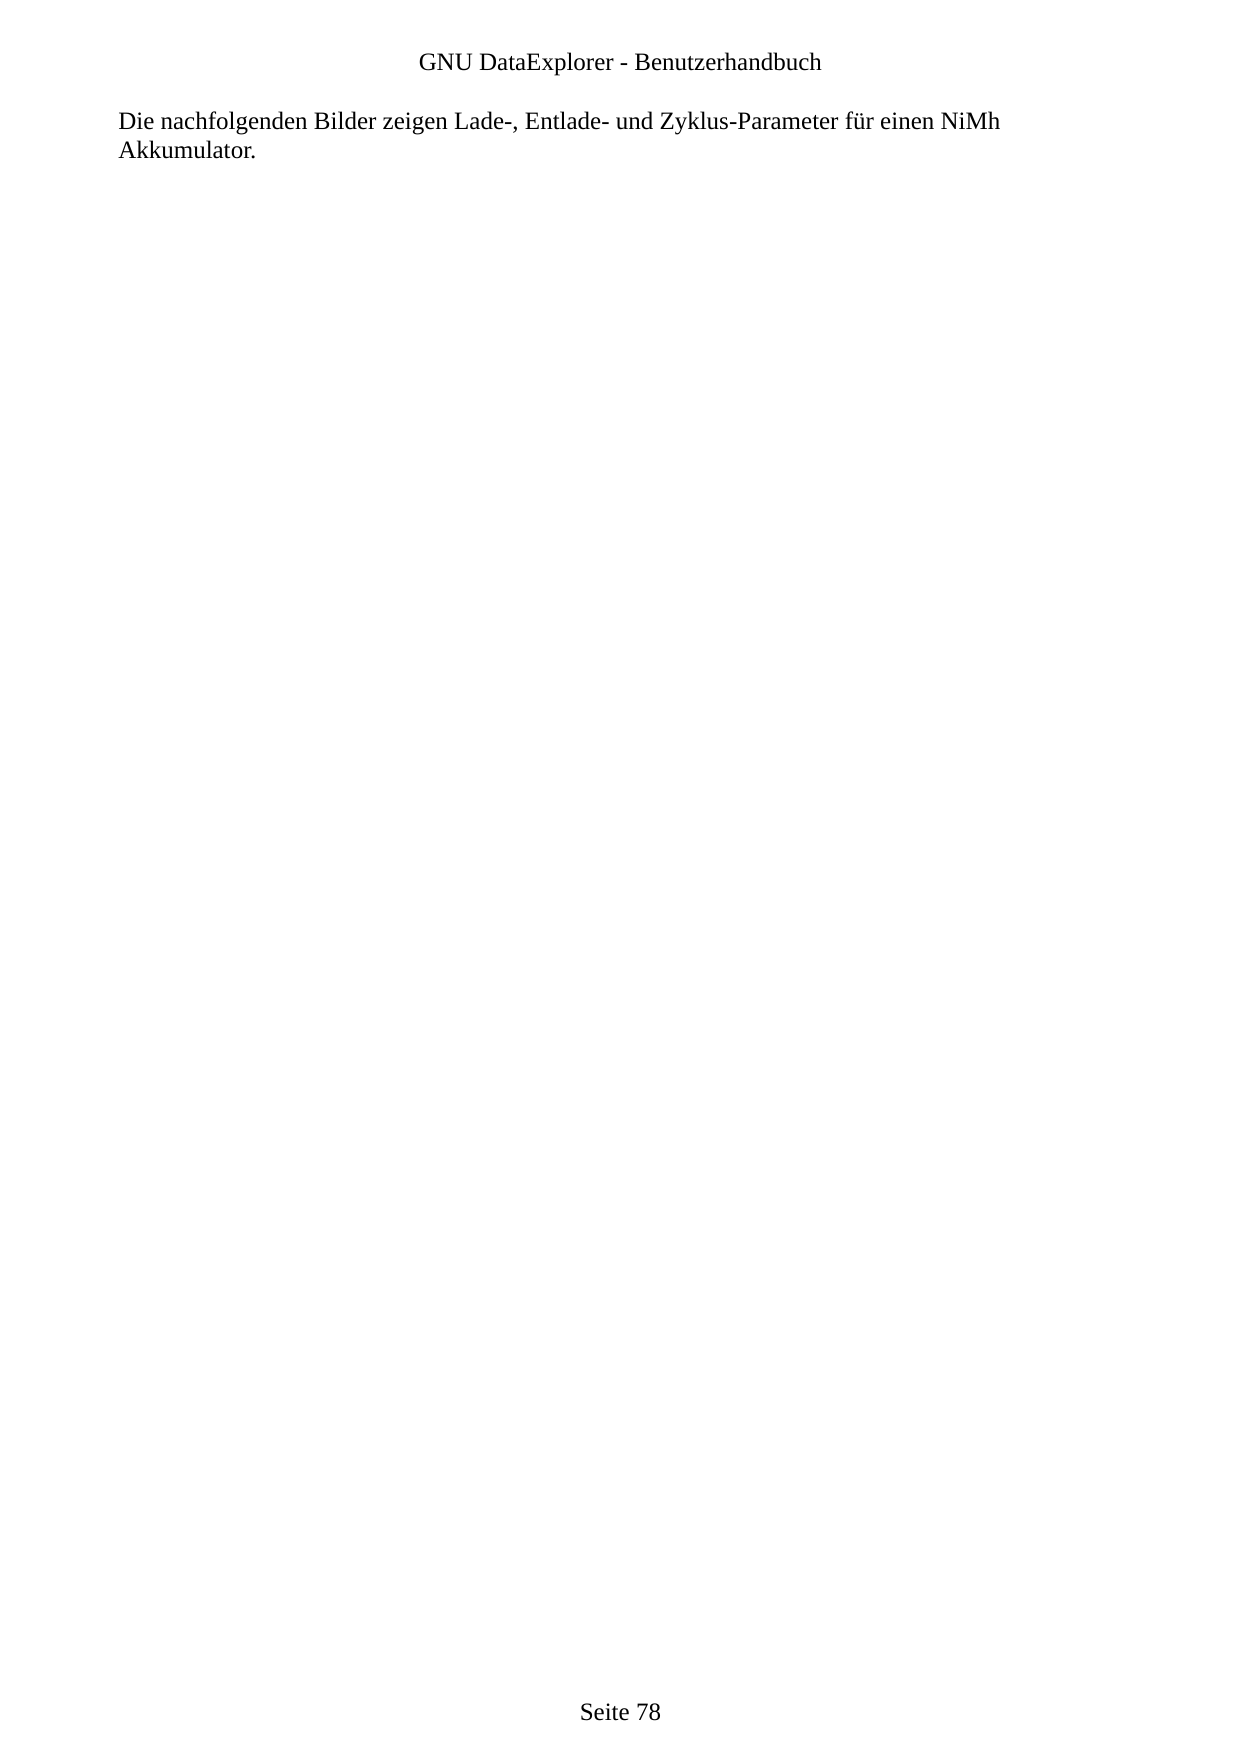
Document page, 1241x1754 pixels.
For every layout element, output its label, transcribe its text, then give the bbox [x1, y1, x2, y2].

text Die nachfolgenden Bilder zeigen Lade-, Entlade- und Zyklus-Parameter für einen NiMh Akkumulator. [118, 106, 1122, 164]
